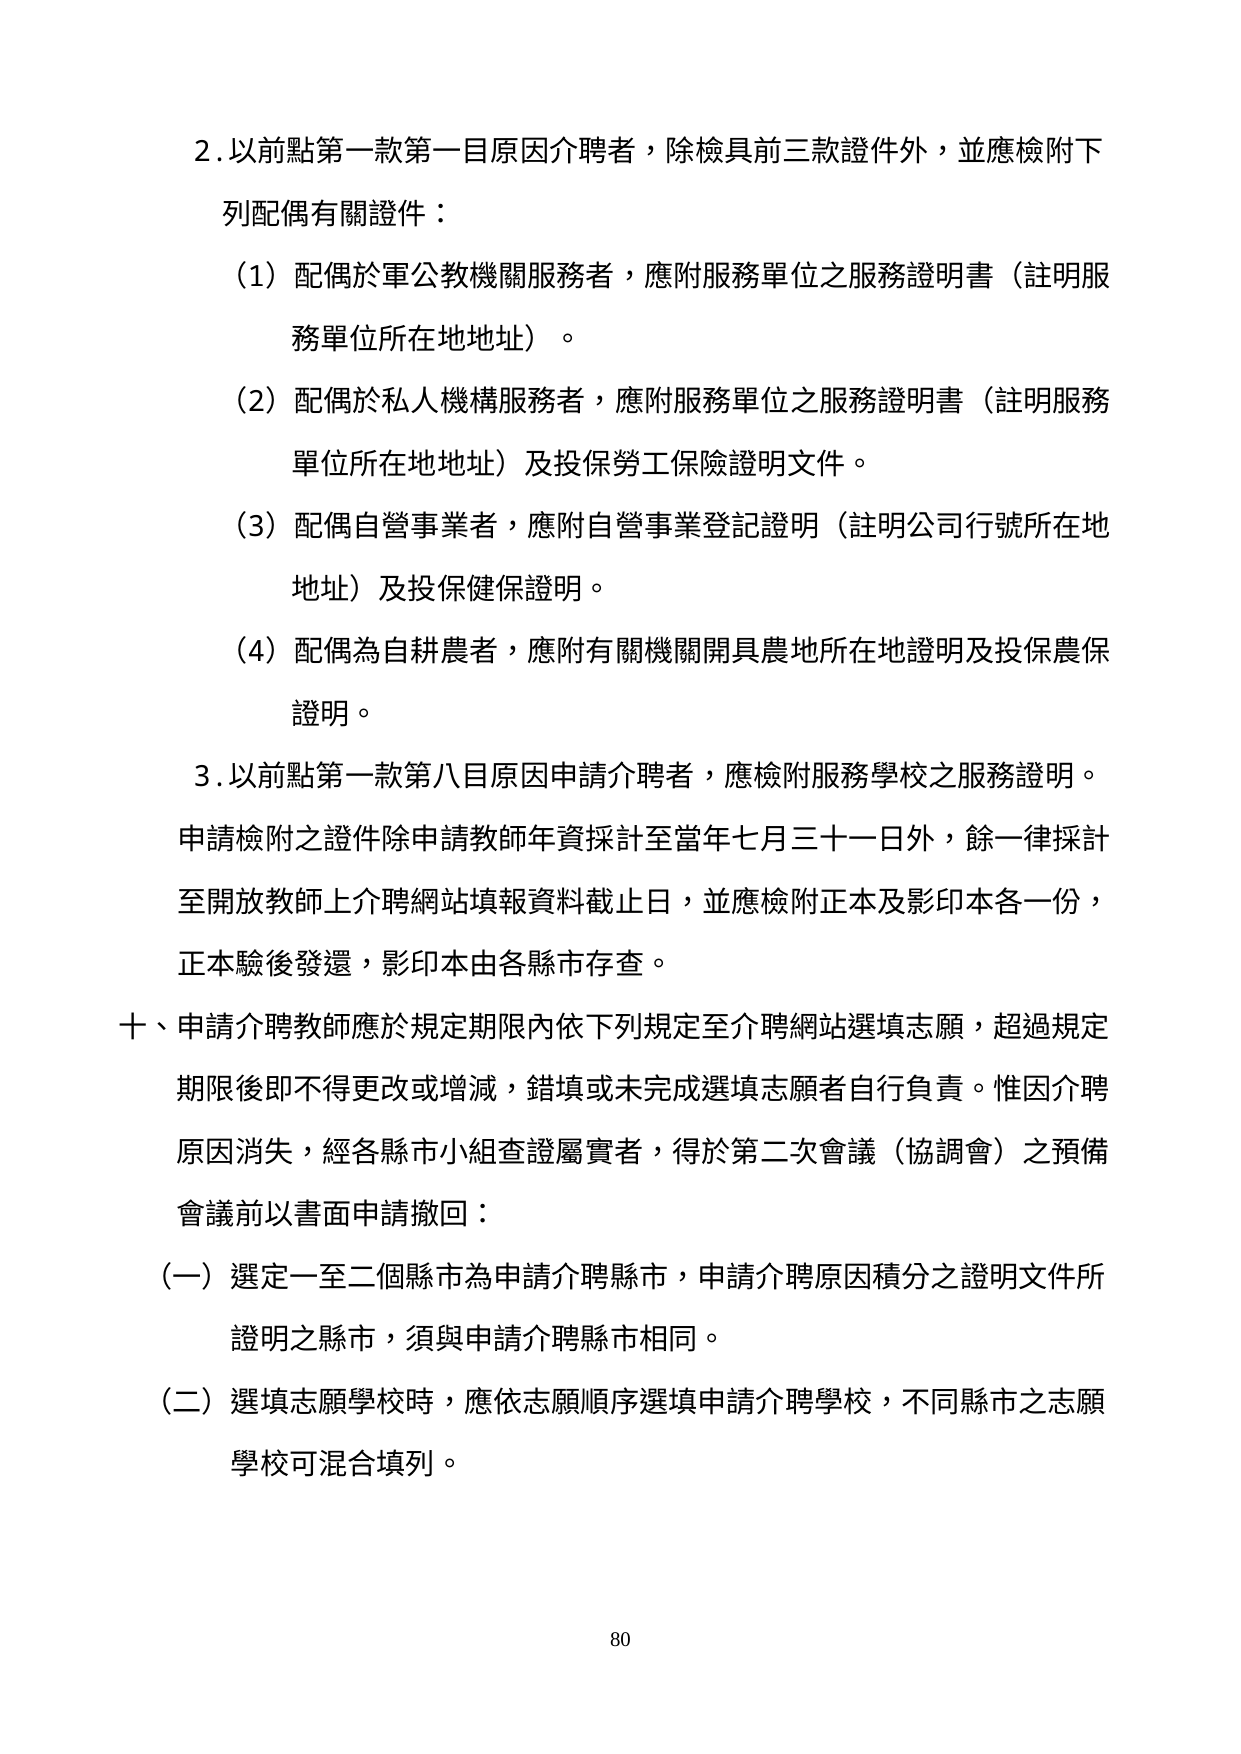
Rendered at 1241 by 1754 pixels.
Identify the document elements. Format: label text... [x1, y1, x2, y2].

text 十、申請介聘教師應於規定期限內依下列規定至介聘網站選填志願，超過規定期限後即不得更改或增減，錯填或未完成選填志願者自行負責。惟因介聘原因消失，經各縣市小組查證屬實者，得於第二次會議（協調會）之預備會議前以書面申請撤回： [118, 983, 1122, 1233]
text （一）選定一至二個縣市為申請介聘縣市，申請介聘原因積分之證明文件所證明之縣市，須與申請介聘縣市相同。 [143, 1233, 1122, 1358]
text （3）配偶自營事業者，應附自營事業登記證明（註明公司行號所在地地址）及投保健保證明。 [218, 483, 1122, 608]
text （二）選填志願學校時，應依志願順序選填申請介聘學校，不同縣市之志願學校可混合填列。 [143, 1358, 1122, 1483]
text 申請檢附之證件除申請教師年資採計至當年七月三十一日外，餘一律採計至開放教師上介聘網站填報資料截止日，並應檢附正本及影印本各一份，正本驗後發還，影印本由各縣市存查。 [177, 795, 1122, 983]
text （2）配偶於私人機構服務者，應附服務單位之服務證明書（註明服務單位所在地地址）及投保勞工保險證明文件。 [218, 358, 1122, 483]
text （1）配偶於軍公教機關服務者，應附服務單位之服務證明書（註明服務單位所在地地址）。 [218, 233, 1122, 358]
text （4）配偶為自耕農者，應附有關機關開具農地所在地證明及投保農保證明。 [218, 608, 1122, 733]
text 3.以前點第一款第八目原因申請介聘者，應檢附服務學校之服務證明。 [193, 733, 1122, 795]
text 2.以前點第一款第一目原因介聘者，除檢具前三款證件外，並應檢附下列配偶有關證件： [193, 108, 1122, 233]
